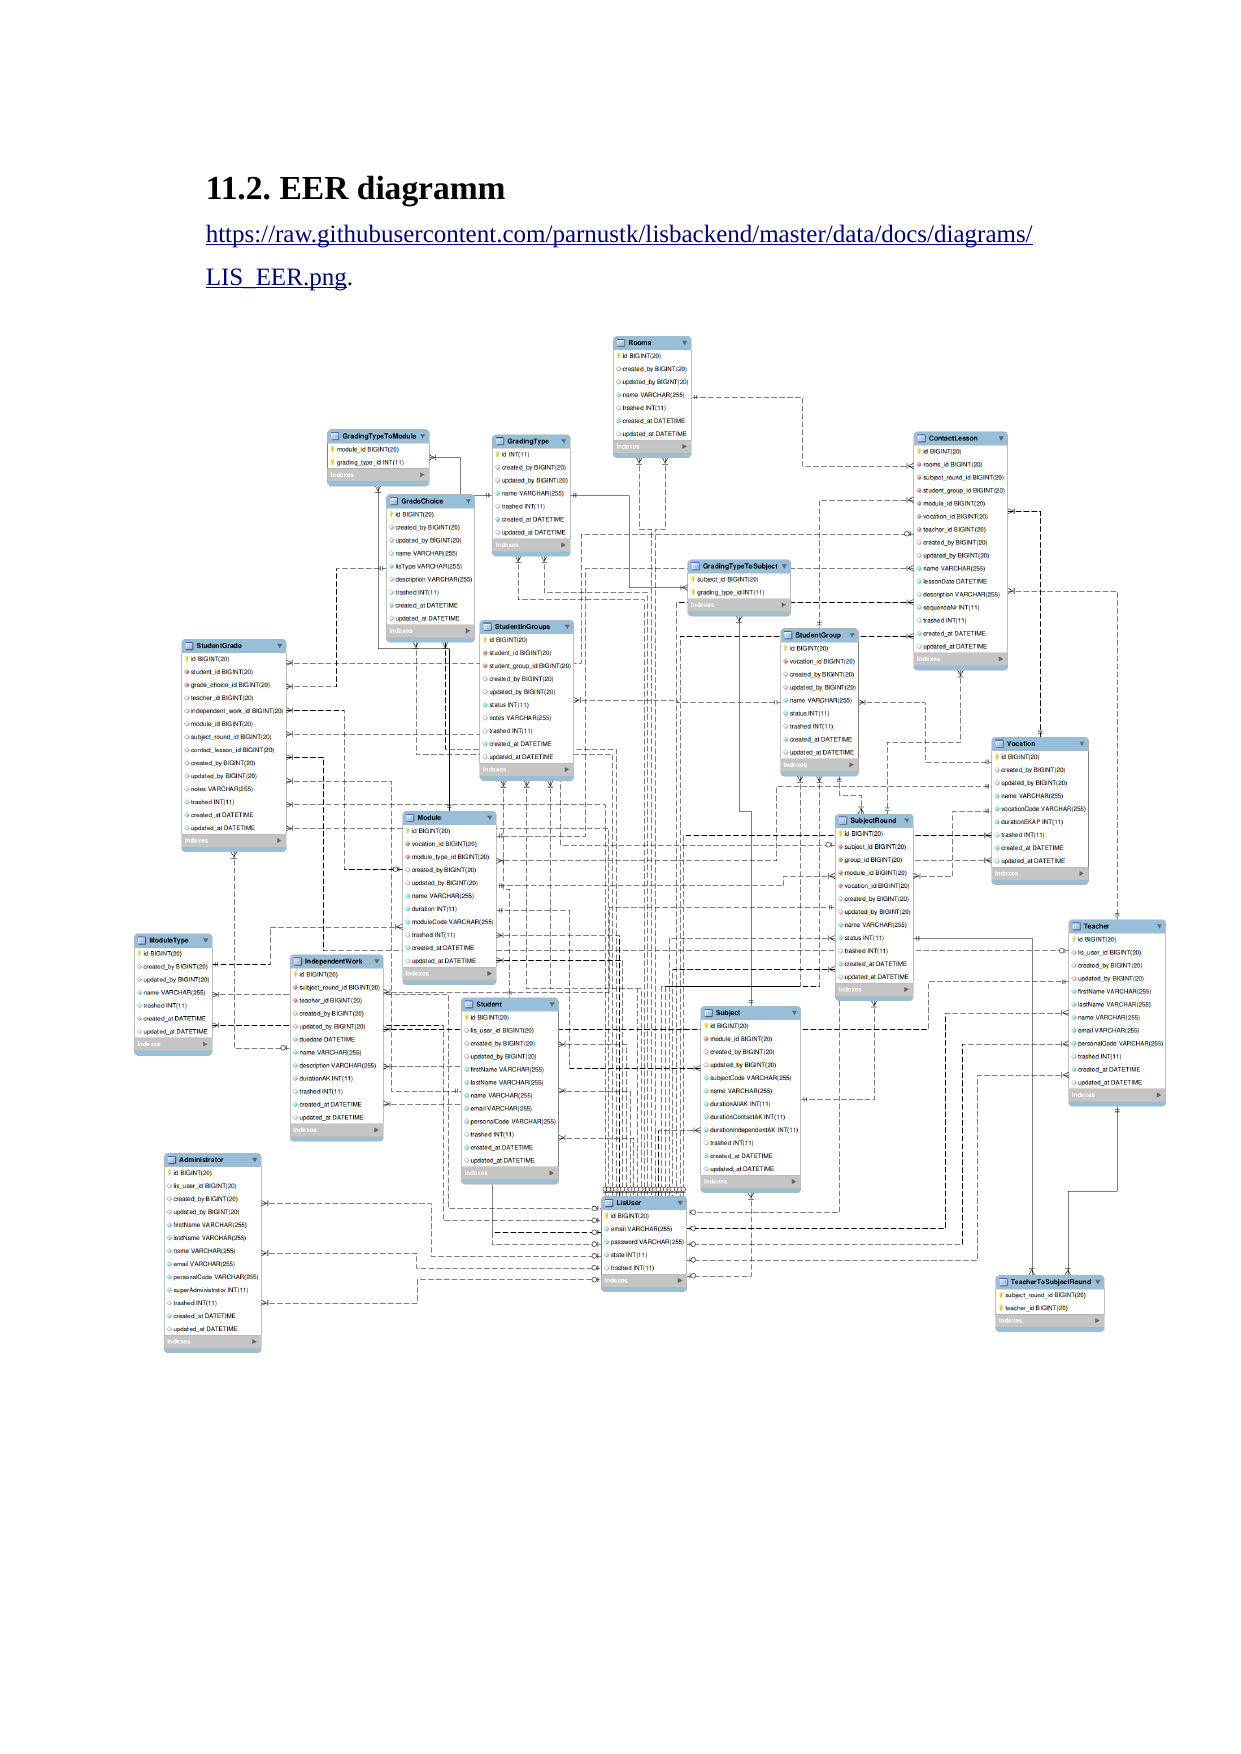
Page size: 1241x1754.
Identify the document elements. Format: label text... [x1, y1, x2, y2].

subtitle EER diagramm [206, 168, 1093, 206]
picture [128, 330, 1171, 1358]
text https://raw.githubusercontent.com/parnustk/lisbackend/master/data/docs/diagrams/LIS_EER.png. [206, 219, 1093, 291]
